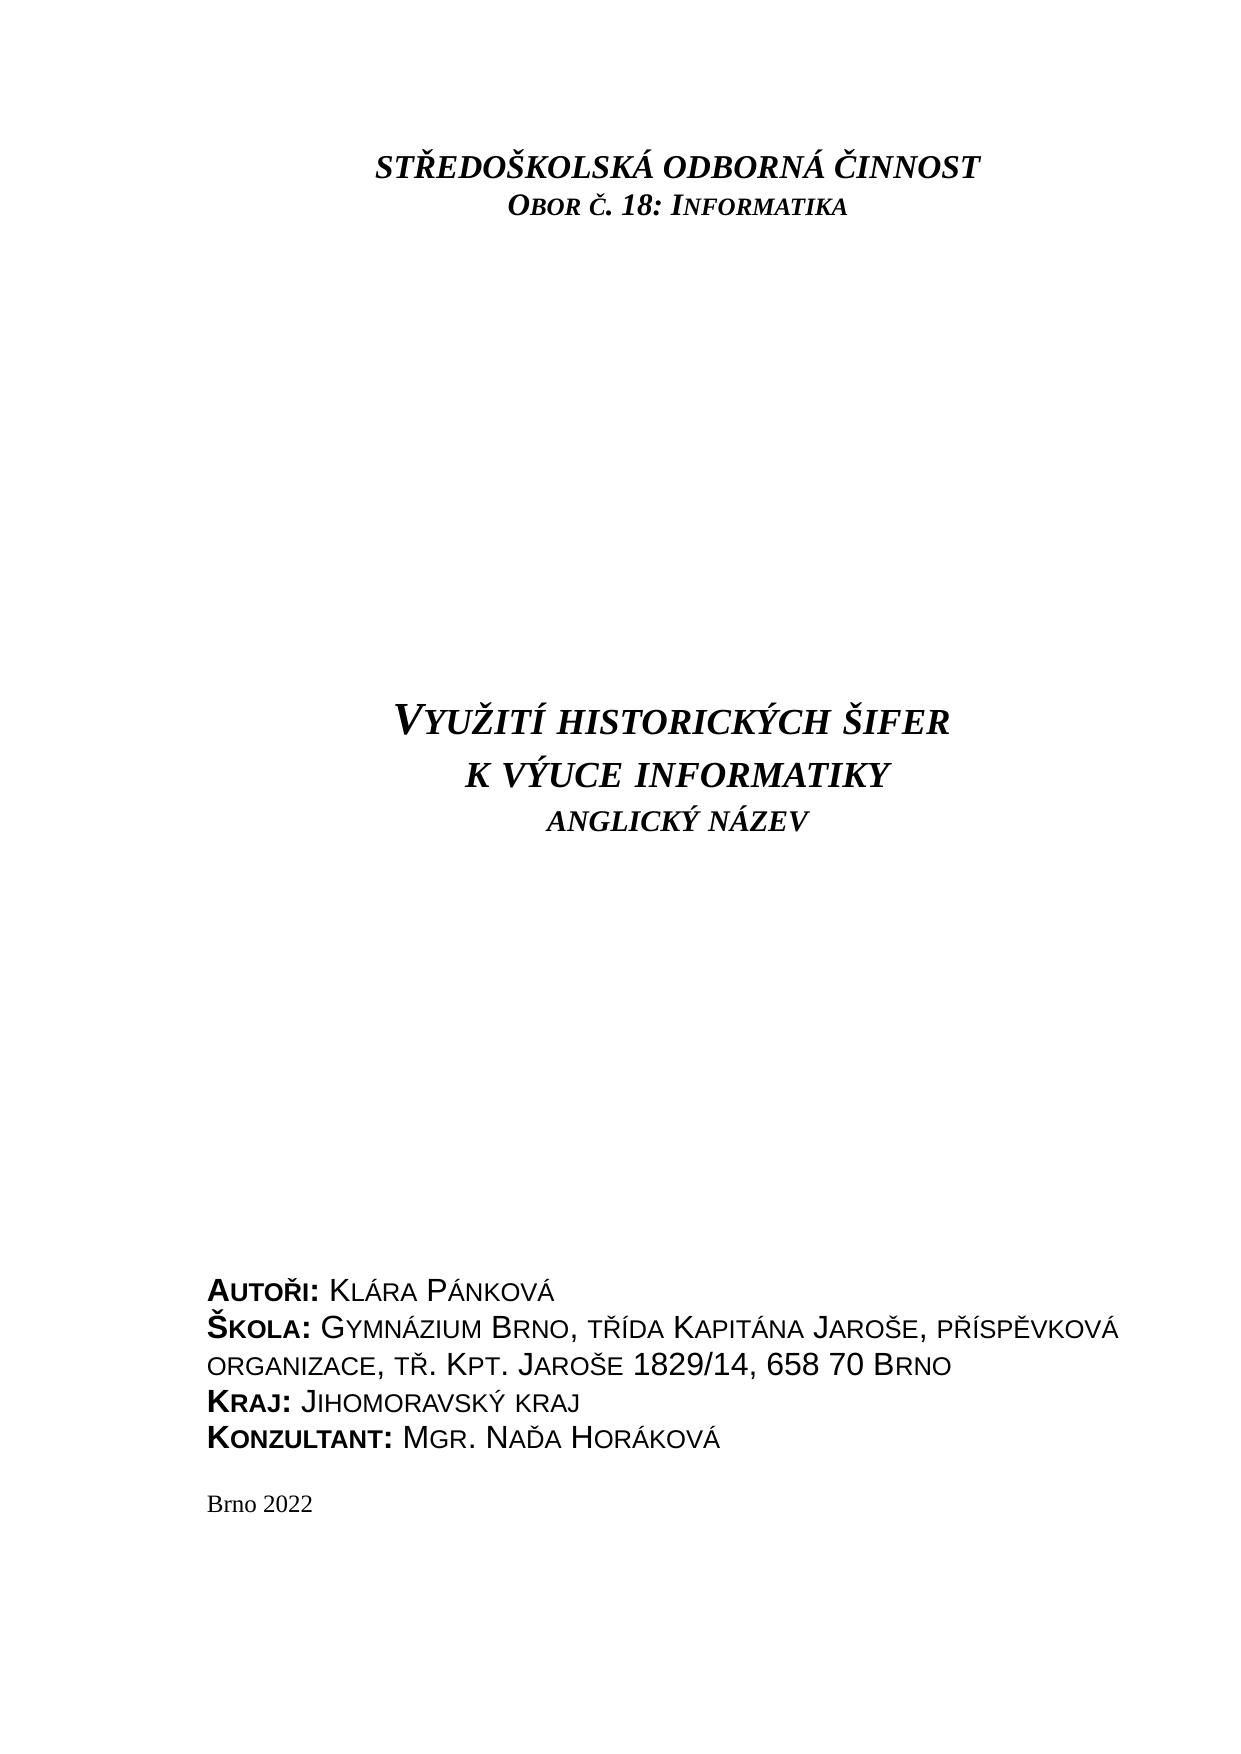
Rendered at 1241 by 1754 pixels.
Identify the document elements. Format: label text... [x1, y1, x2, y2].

text Autoři: Klára Pánková [207, 1271, 1152, 1308]
text Škola: Gymnázium Brno, třída Kapitána Jaroše, příspěvková organizace, tř. Kpt. Jaroše 1829/14, 658 70 Brno [207, 1308, 1152, 1382]
text Brno 2022 [207, 1489, 1152, 1517]
text anglický název [207, 797, 1152, 840]
text Konzultant: Mgr. Naďa Horáková [207, 1419, 1152, 1456]
text Využití historických šifer [207, 691, 1152, 744]
text Obor č. 18: Informatika [207, 186, 1152, 222]
text STŘEDOŠKOLSKÁ ODBORNÁ ČINNOST [207, 148, 1152, 186]
text Kraj: Jihomoravský kraj [207, 1382, 1152, 1419]
text k výuce informatiky [207, 744, 1152, 797]
